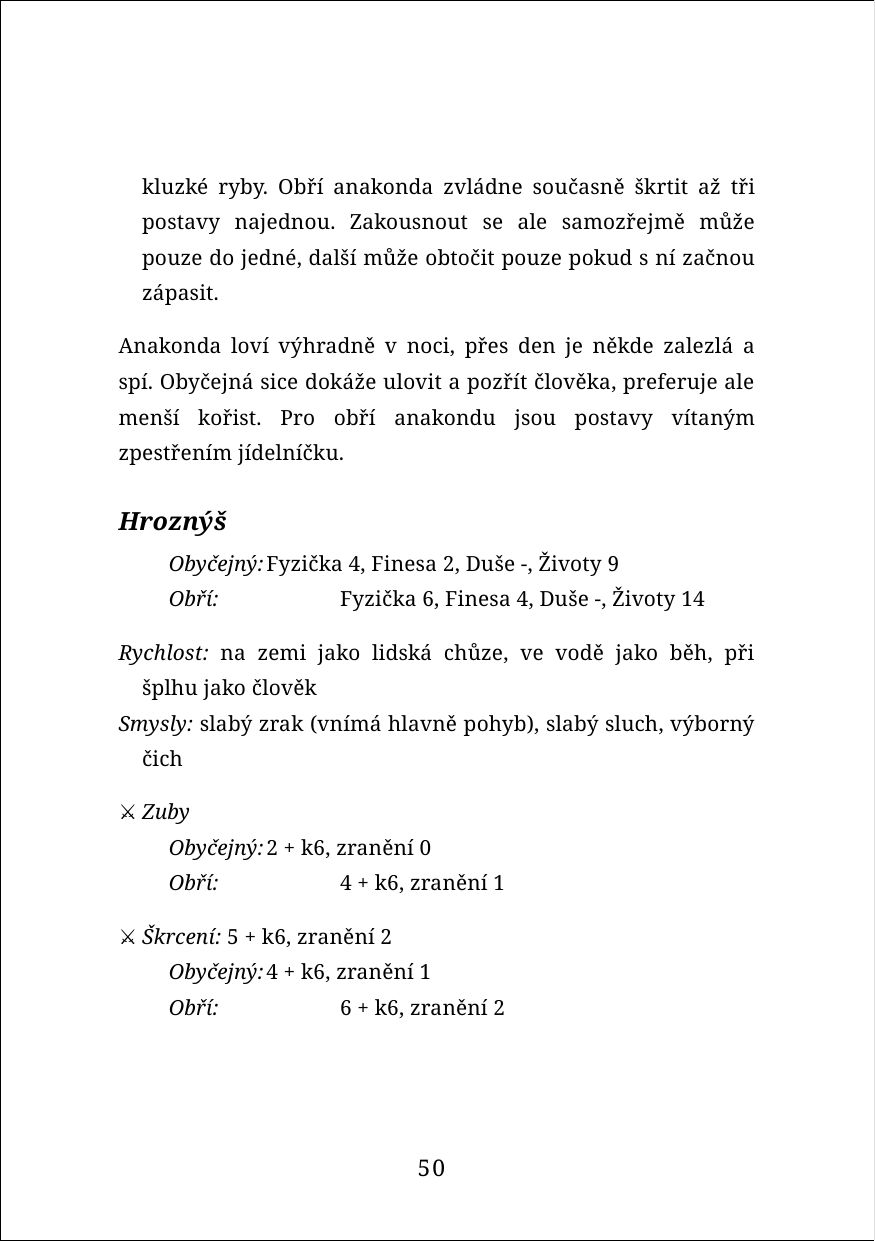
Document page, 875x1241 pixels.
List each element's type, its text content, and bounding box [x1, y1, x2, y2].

text Obyčejný: 2 + k6, zranění 0 [168, 833, 756, 861]
subtitle Hroznýš [118, 503, 756, 537]
text Anakonda loví výhradně v noci, přes den je někde zalezlá a spí. Obyčejná sice dokáže ulovit a pozřít člověka, preferuje ale menší kořist. Pro obří anakondu jsou postavy vítaným zpestřením jídelníčku. [118, 332, 756, 467]
text ⚔ Škrcení: 5 + k6, zranění 2 [118, 922, 756, 950]
text kluzké ryby. Obří anakonda zvládne současně škrtit až tři postavy najednou. Zakousnout se ale samozřejmě může pouze do jedné, další může obtočit pouze pokud s ní začnou zápasit. [118, 172, 756, 307]
text Obyčejný: 4 + k6, zranění 1 [168, 957, 756, 986]
text Rychlost: na zemi jako lidská chůze, ve vodě jako běh, při šplhu jako člověk [118, 638, 756, 702]
text Obyčejný: Fyzička 4, Finesa 2, Duše -, Životy 9 [168, 549, 756, 577]
text Obří: 6 + k6, zranění 2 [168, 993, 756, 1021]
text Obří: Fyzička 6, Finesa 4, Duše -, Životy 14 [168, 584, 756, 613]
text Obří: 4 + k6, zranění 1 [168, 868, 756, 897]
text ⚔ Zuby [118, 797, 756, 826]
text Smysly: slabý zrak (vnímá hlavně pohyb), slabý sluch, výborný čich [118, 709, 756, 773]
